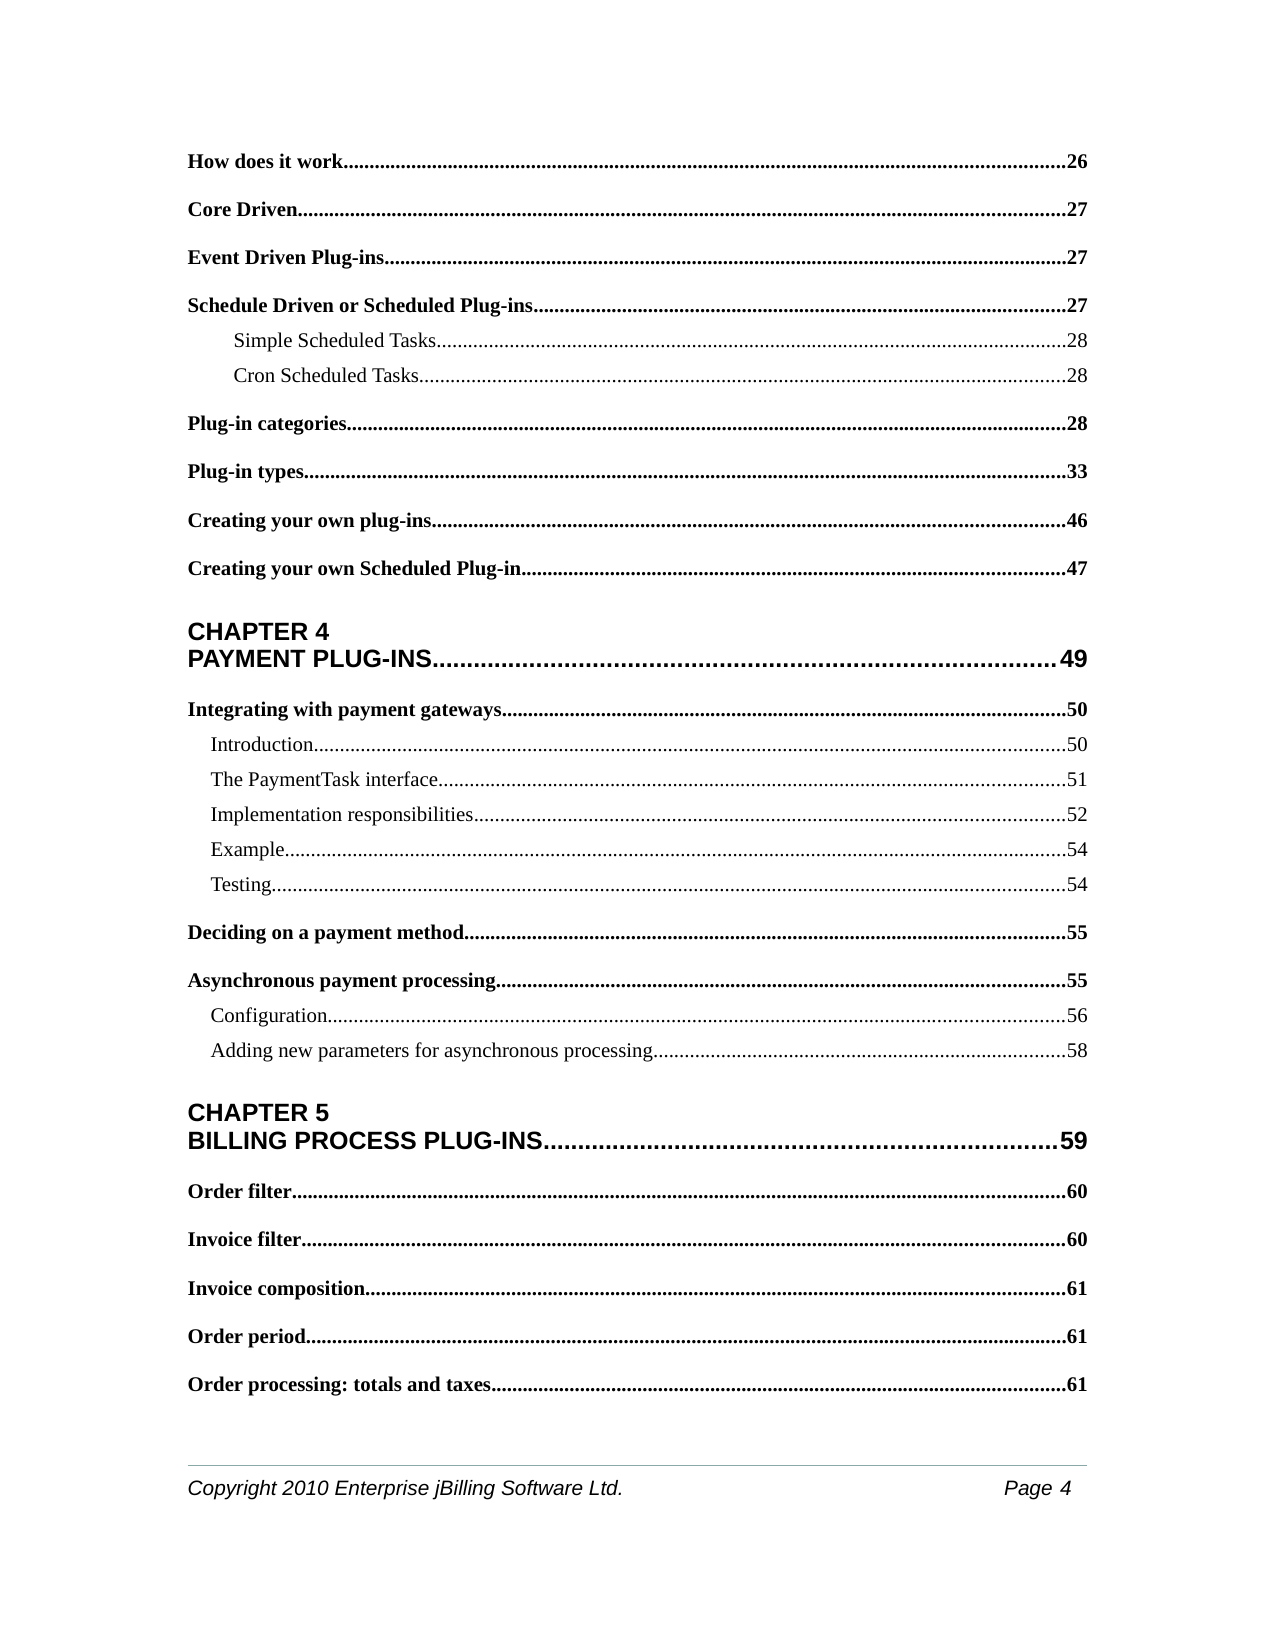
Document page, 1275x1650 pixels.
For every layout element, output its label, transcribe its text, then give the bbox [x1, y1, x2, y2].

text Invoice composition 61 [187, 1276, 1087, 1299]
text Chapter 5 Billing Process plug-ins 59 [187, 1099, 1087, 1155]
text Example 54 [210, 838, 1087, 861]
text Cron Scheduled Tasks 28 [233, 364, 1087, 387]
text Invoice filter 60 [187, 1228, 1087, 1251]
text Plug-in types 33 [187, 460, 1087, 483]
text Simple Scheduled Tasks 28 [233, 329, 1087, 352]
text Creating your own plug-ins 46 [187, 508, 1087, 532]
text How does it work 26 [187, 150, 1087, 173]
text Deciding on a payment method 55 [187, 921, 1087, 944]
text Core Driven 27 [187, 198, 1087, 221]
text Schedule Driven or Scheduled Plug-ins 27 [187, 294, 1087, 317]
text Integrating with payment gateways 50 [187, 698, 1087, 721]
text Event Driven Plug-ins 27 [187, 246, 1087, 269]
text Testing 54 [210, 873, 1087, 896]
text Order processing: totals and taxes 61 [187, 1373, 1087, 1396]
text Introduction 50 [210, 733, 1087, 756]
text Creating your own Scheduled Plug-in 47 [187, 557, 1087, 580]
text Implementation responsibilities 52 [210, 803, 1087, 826]
text Adding new parameters for asynchronous processing 58 [210, 1039, 1087, 1062]
text The PaymentTask interface 51 [210, 768, 1087, 791]
text Configuration 56 [210, 1004, 1087, 1027]
text Order period 61 [187, 1324, 1087, 1348]
text Chapter 4 Payment plug-ins 49 [187, 617, 1087, 673]
text Asynchronous payment processing 55 [187, 969, 1087, 992]
text Order filter 60 [187, 1180, 1087, 1203]
text Plug-in categories 28 [187, 412, 1087, 435]
